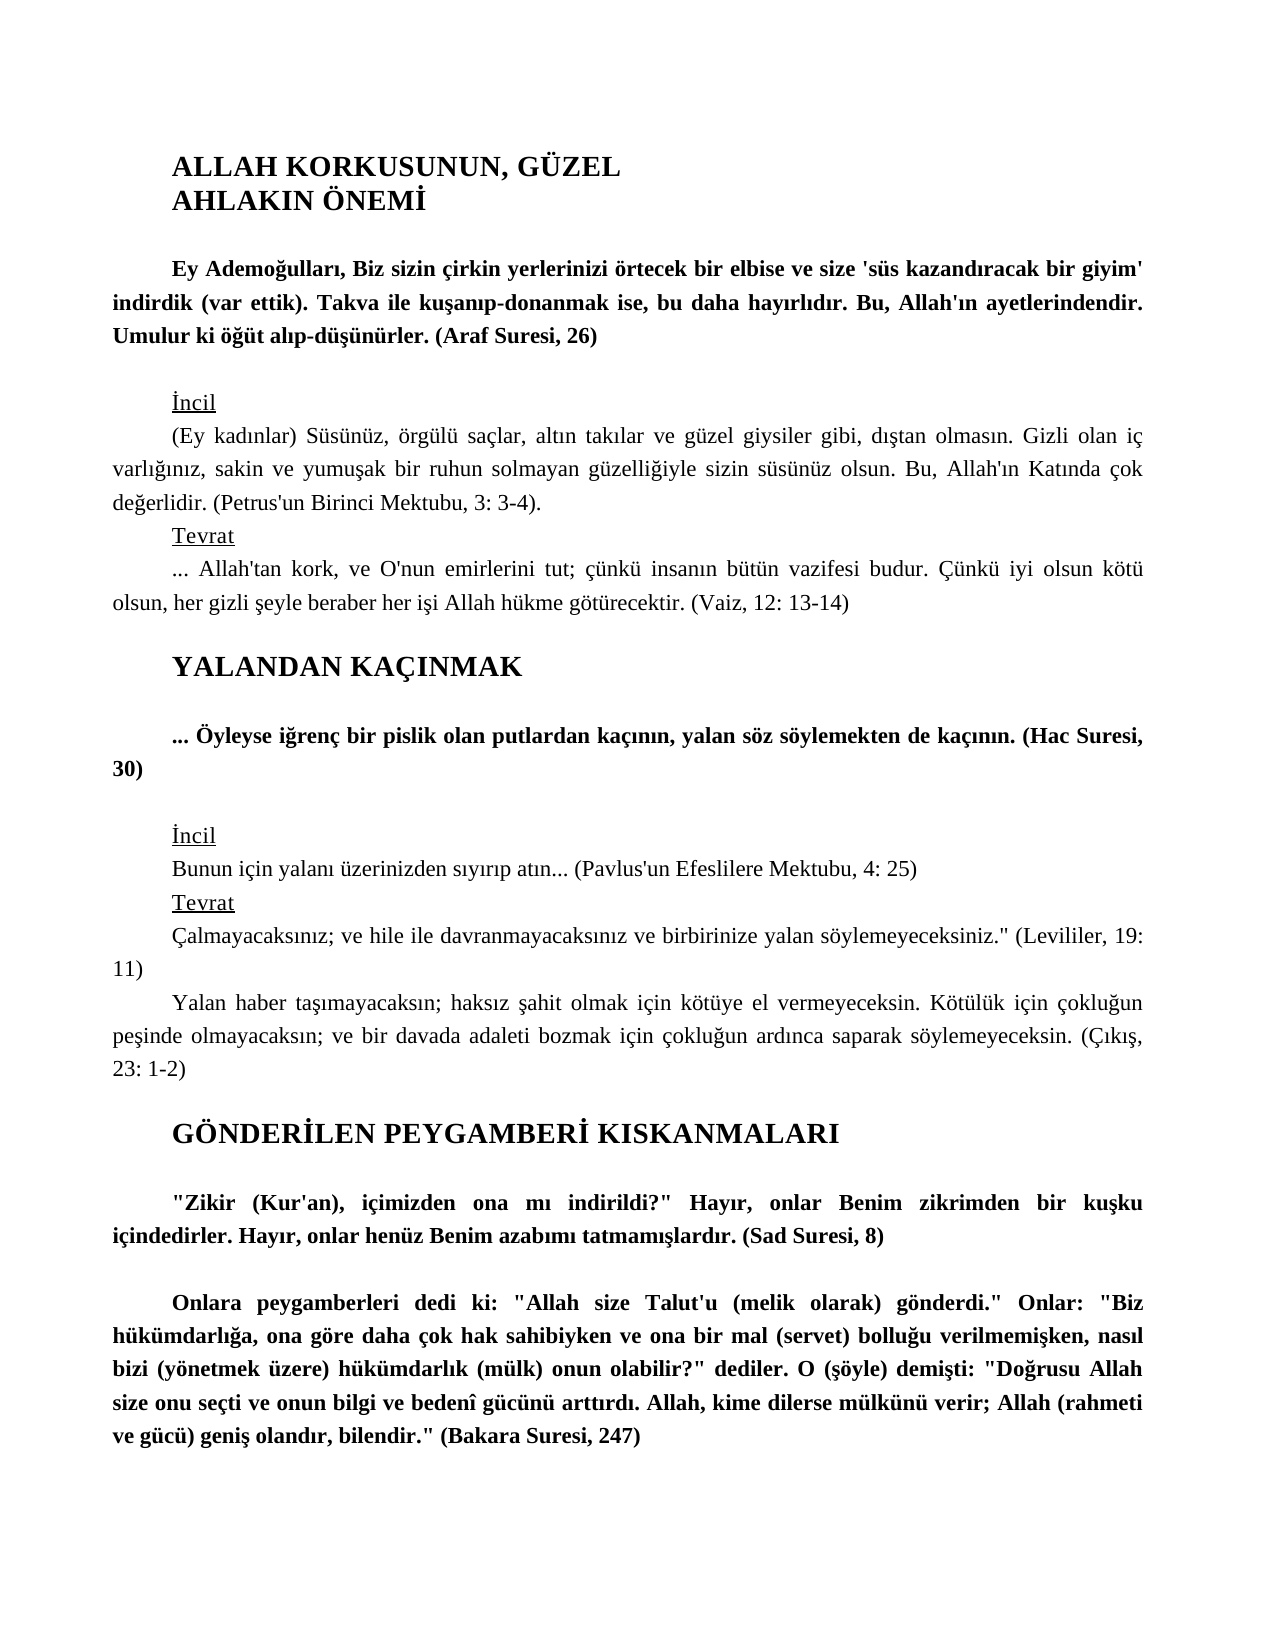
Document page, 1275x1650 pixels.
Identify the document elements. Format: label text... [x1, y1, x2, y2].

text ... Allah'tan kork, ve O'nun emirlerini tut; çünkü insanın bütün vazifesi budur. Çünkü iyi olsun kötü olsun, her gizli şeyle beraber her işi Allah hükme götürecektir. (Vaiz, 12: 13-14) [112, 550, 1145, 617]
text YALANDAN KAÇINMAK [112, 650, 1145, 683]
text Tevrat [112, 883, 1145, 917]
text ALLAH KORKUSUNUN, GÜZEL [112, 150, 1145, 183]
text (Ey kadınlar) Süsünüz, örgülü saçlar, altın takılar ve güzel giysiler gibi, dıştan olmasın. Gizli olan iç varlığınız, sakin ve yumuşak bir ruhun solmayan güzelliğiyle sizin süsünüz olsun. Bu, Allah'ın Katında çok değerlidir. (Petrus'un Birinci Mektubu, 3: 3-4). [112, 417, 1145, 517]
text ... Öyleyse iğrenç bir pislik olan putlardan kaçının, yalan söz söylemekten de kaçının. (Hac Suresi, 30) [112, 717, 1145, 783]
text Tevrat [112, 517, 1145, 550]
text GÖNDERİLEN PEYGAMBERİ KISKANMALARI [112, 1117, 1145, 1150]
text Onlara peygamberleri dedi ki: "Allah size Talut'u (melik olarak) gönderdi." Onlar: "Biz hükümdarlığa, ona göre daha çok hak sahibiyken ve ona bir mal (servet) bolluğu verilmemişken, nasıl bizi (yönetmek üzere) hükümdarlık (mülk) onun olabilir?" dediler. O (şöyle) demişti: "Doğrusu Allah size onu seçti ve onun bilgi ve bedenî gücünü arttırdı. Allah, kime dilerse mülkünü verir; Allah (rahmeti ve gücü) geniş olandır, bilendir." (Bakara Suresi, 247) [112, 1283, 1145, 1450]
text İncil [112, 383, 1145, 417]
text Yalan haber taşımayacaksın; haksız şahit olmak için kötüye el vermeyeceksin. Kötülük için çokluğun peşinde olmayacaksın; ve bir davada adaleti bozmak için çokluğun ardınca saparak söylemeyeceksin. (Çıkış, 23: 1-2) [112, 983, 1145, 1083]
text Ey Ademoğulları, Biz sizin çirkin yerlerinizi örtecek bir elbise ve size 'süs kazandıracak bir giyim' indirdik (var ettik). Takva ile kuşanıp-donanmak ise, bu daha hayırlıdır. Bu, Allah'ın ayetlerindendir. Umulur ki öğüt alıp-düşünürler. (Araf Suresi, 26) [112, 250, 1145, 350]
text Bunun için yalanı üzerinizden sıyırıp atın... (Pavlus'un Efeslilere Mektubu, 4: 25) [112, 850, 1145, 883]
text Çalmayacaksınız; ve hile ile davranmayacaksınız ve birbirinize yalan söylemeyeceksiniz." (Levililer, 19: 11) [112, 917, 1145, 983]
text AHLAKIN ÖNEMİ [112, 183, 1145, 217]
text İncil [112, 817, 1145, 850]
text "Zikir (Kur'an), içimizden ona mı indirildi?" Hayır, onlar Benim zikrimden bir kuşku içindedirler. Hayır, onlar henüz Benim azabımı tatmamışlardır. (Sad Suresi, 8) [112, 1183, 1145, 1250]
